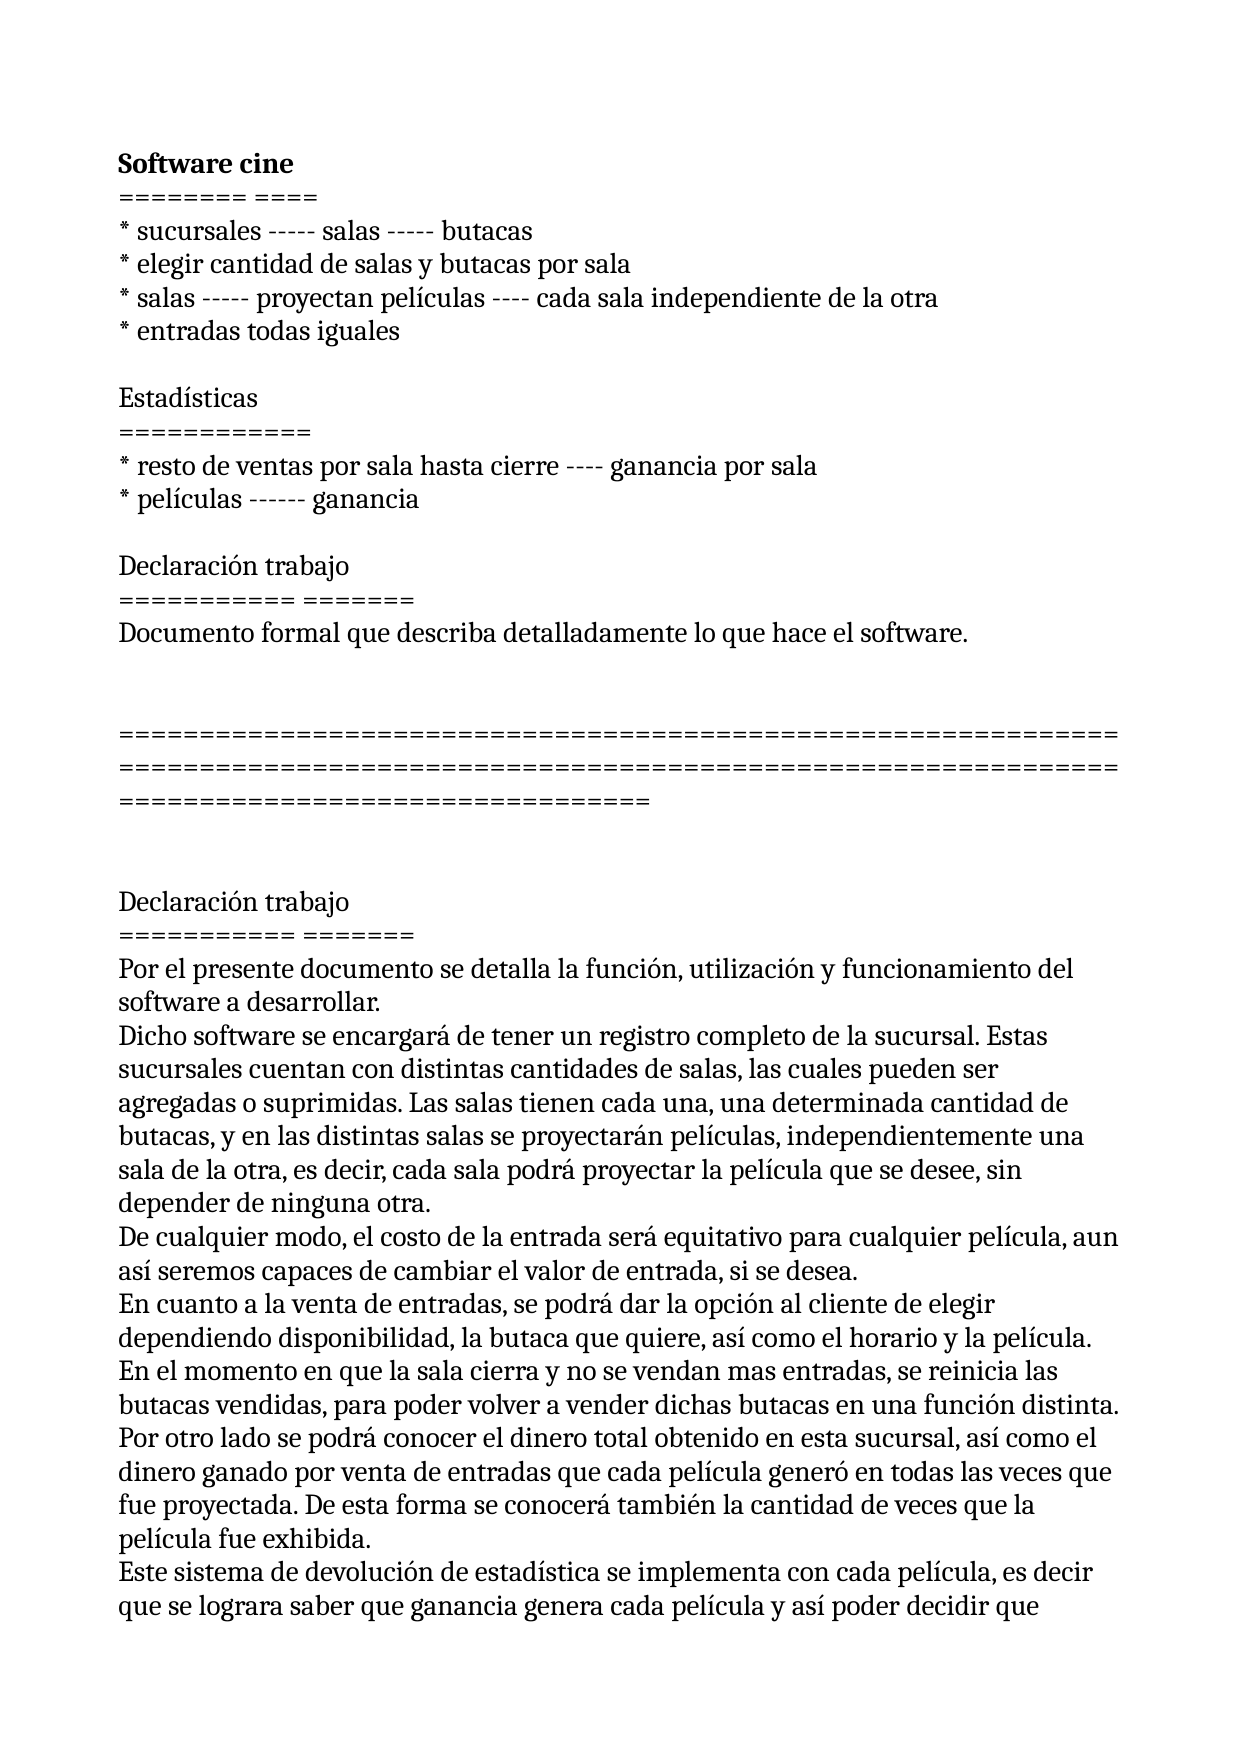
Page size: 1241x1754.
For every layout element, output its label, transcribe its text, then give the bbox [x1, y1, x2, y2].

text ============================================================================================================================================================= [118, 717, 1122, 818]
text =========== ======= [118, 583, 1122, 616]
text * películas ------ ganancia [118, 482, 1122, 516]
text ======== ==== [118, 180, 1122, 214]
text Dicho software se encargará de tener un registro completo de la sucursal. Estas sucursales cuentan con distintas cantidades de salas, las cuales pueden ser agregadas o suprimidas. Las salas tienen cada una, una determinada cantidad de butacas, y en las distintas salas se proyectarán películas, independientemente una sala de la otra, es decir, cada sala podrá proyectar la película que se desee, sin depender de ninguna otra. [118, 1019, 1122, 1220]
text * sucursales ----- salas ----- butacas [118, 214, 1122, 247]
text De cualquier modo, el costo de la entrada será equitativo para cualquier película, aun así seremos capaces de cambiar el valor de entrada, si se desea. [118, 1220, 1122, 1287]
text * salas ----- proyectan películas ---- cada sala independiente de la otra [118, 281, 1122, 314]
text =========== ======= [118, 918, 1122, 952]
text * resto de ventas por sala hasta cierre ---- ganancia por sala [118, 449, 1122, 482]
text * elegir cantidad de salas y butacas por sala [118, 247, 1122, 281]
text En el momento en que la sala cierra y no se vendan mas entradas, se reinicia las butacas vendidas, para poder volver a vender dichas butacas en una función distinta. [118, 1354, 1122, 1421]
text Declaración trabajo [118, 885, 1122, 918]
text Documento formal que describa detalladamente lo que hace el software. [118, 616, 1122, 650]
text Estadísticas [118, 382, 1122, 415]
text Por otro lado se podrá conocer el dinero total obtenido en esta sucursal, así como el dinero ganado por venta de entradas que cada película generó en todas las veces que fue proyectada. De esta forma se conocerá también la cantidad de veces que la película fue exhibida. [118, 1421, 1122, 1556]
text Software cine [118, 147, 1122, 180]
text Declaración trabajo [118, 549, 1122, 583]
text ============ [118, 415, 1122, 449]
text Por el presente documento se detalla la función, utilización y funcionamiento del software a desarrollar. [118, 952, 1122, 1019]
text Este sistema de devolución de estadística se implementa con cada película, es decir que se lograra saber que ganancia genera cada película y así poder decidir que [118, 1556, 1122, 1623]
text En cuanto a la venta de entradas, se podrá dar la opción al cliente de elegir dependiendo disponibilidad, la butaca que quiere, así como el horario y la película. [118, 1287, 1122, 1354]
text * entradas todas iguales [118, 314, 1122, 348]
